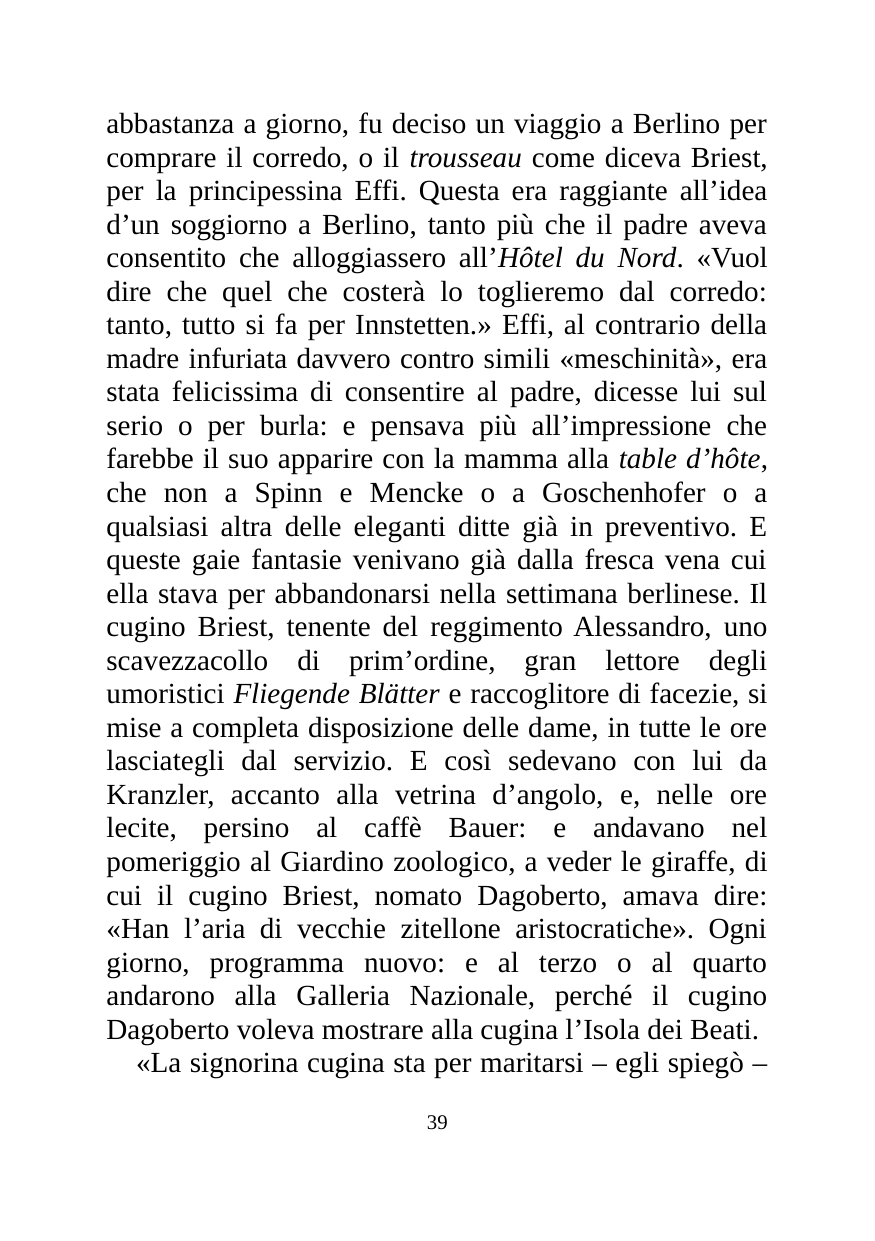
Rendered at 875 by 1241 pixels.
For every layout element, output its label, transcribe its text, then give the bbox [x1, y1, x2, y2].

text «La signorina cugina sta per maritarsi – egli spiegò – [106, 1045, 768, 1079]
text abbastanza a giorno, fu deciso un viaggio a Berlino per comprare il corredo, o il trousseau come diceva Briest, per la principessina Effi. Questa era raggiante all’idea d’un soggiorno a Berlino, tanto più che il padre aveva consentito che alloggiassero all’Hôtel du Nord. «Vuol dire che quel che costerà lo toglieremo dal corredo: tanto, tutto si fa per Innstetten.» Effi, al contrario della madre infuriata davvero contro simili «meschinità», era stata felicissima di consentire al padre, dicesse lui sul serio o per burla: e pensava più all’impressione che farebbe il suo apparire con la mamma alla table d’hôte, che non a Spinn e Mencke o a Goschenhofer o a qualsiasi altra delle eleganti ditte già in preventivo. E queste gaie fantasie venivano già dalla fresca vena cui ella stava per abbandonarsi nella settimana berlinese. Il cugino Briest, tenente del reggimento Alessandro, uno scavezzacollo di prim’ordine, gran lettore degli umoristici Fliegende Blätter e raccoglitore di facezie, si mise a completa disposizione delle dame, in tutte le ore lasciategli dal servizio. E così sedevano con lui da Kranzler, accanto alla vetrina d’angolo, e, nelle ore lecite, persino al caffè Bauer: e andavano nel pomeriggio al Giardino zoologico, a veder le giraffe, di cui il cugino Briest, nomato Dagoberto, amava dire: «Han l’aria di vecchie zitellone aristocratiche». Ogni giorno, programma nuovo: e al terzo o al quarto andarono alla Galleria Nazionale, perché il cugino Dagoberto voleva mostrare alla cugina l’Isola dei Beati. [106, 106, 768, 1045]
